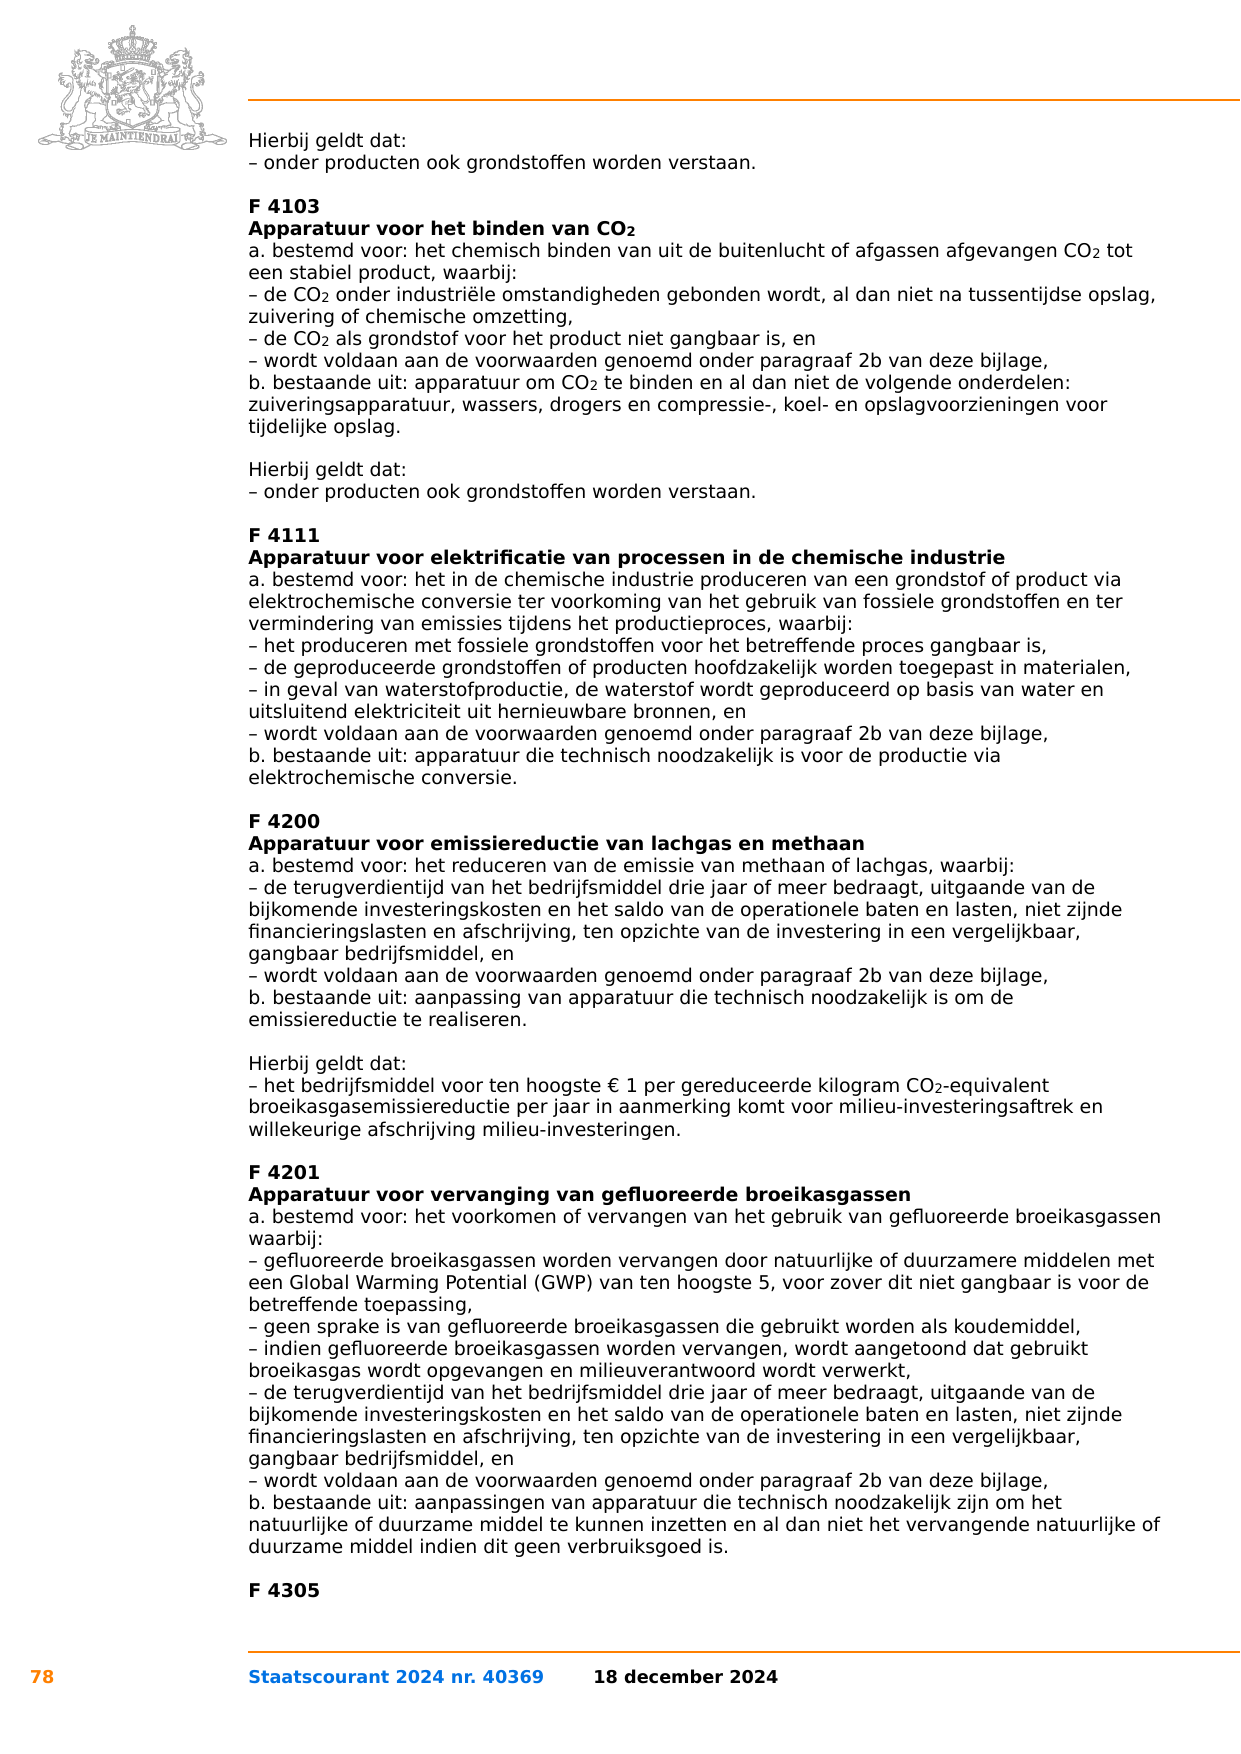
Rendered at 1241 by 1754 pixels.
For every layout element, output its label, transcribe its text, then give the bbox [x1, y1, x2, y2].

text b. bestaande uit: apparatuur om CO2 te binden en al dan niet de volgende onderdelen: zuiveringsapparatuur, wassers, drogers en compressie-, koel- en opslagvoorzieningen voor tijdelijke opslag. [248, 372, 1163, 437]
text Hierbij geldt dat: [248, 1052, 1163, 1074]
text – onder producten ook grondstoffen worden verstaan. [248, 152, 1163, 174]
text a. bestemd voor: het voorkomen of vervangen van het gebruik van gefluoreerde broeikasgassen waarbij: [248, 1206, 1163, 1250]
text – het produceren met fossiele grondstoffen voor het betreffende proces gangbaar is, [248, 635, 1163, 657]
text F 4201 [248, 1162, 1163, 1184]
text Apparatuur voor vervanging van gefluoreerde broeikasgassen [248, 1184, 1163, 1206]
text b. bestaande uit: aanpassingen van apparatuur die technisch noodzakelijk zijn om het natuurlijke of duurzame middel te kunnen inzetten en al dan niet het vervangende natuurlijke of duurzame middel indien dit geen verbruiksgoed is. [248, 1492, 1163, 1558]
text – de CO2 onder industriële omstandigheden gebonden wordt, al dan niet na tussentijdse opslag, zuivering of chemische omzetting, [248, 284, 1163, 328]
text Hierbij geldt dat: [248, 459, 1163, 481]
text – de geproduceerde grondstoffen of producten hoofdzakelijk worden toegepast in materialen, [248, 657, 1163, 679]
text – de terugverdientijd van het bedrijfsmiddel drie jaar of meer bedraagt, uitgaande van de bijkomende investeringskosten en het saldo van de operationele baten en lasten, niet zijnde financieringslasten en afschrijving, ten opzichte van de investering in een vergelijkbaar, gangbaar bedrijfsmiddel, en [248, 877, 1163, 965]
text b. bestaande uit: apparatuur die technisch noodzakelijk is voor de productie via elektrochemische conversie. [248, 745, 1163, 789]
text – de terugverdientijd van het bedrijfsmiddel drie jaar of meer bedraagt, uitgaande van de bijkomende investeringskosten en het saldo van de operationele baten en lasten, niet zijnde financieringslasten en afschrijving, ten opzichte van de investering in een vergelijkbaar, gangbaar bedrijfsmiddel, en [248, 1382, 1163, 1470]
text – wordt voldaan aan de voorwaarden genoemd onder paragraaf 2b van deze bijlage, [248, 965, 1163, 987]
text – wordt voldaan aan de voorwaarden genoemd onder paragraaf 2b van deze bijlage, [248, 1470, 1163, 1492]
text a. bestemd voor: het in de chemische industrie produceren van een grondstof of product via elektrochemische conversie ter voorkoming van het gebruik van fossiele grondstoffen en ter vermindering van emissies tijdens het productieproces, waarbij: [248, 569, 1163, 635]
text – het bedrijfsmiddel voor ten hoogste € 1 per gereduceerde kilogram CO2-equivalent broeikasgasemissiereductie per jaar in aanmerking komt voor milieu-investeringsaftrek en willekeurige afschrijving milieu-investeringen. [248, 1074, 1163, 1140]
text a. bestemd voor: het chemisch binden van uit de buitenlucht of afgassen afgevangen CO2 tot een stabiel product, waarbij: [248, 240, 1163, 284]
text Apparatuur voor elektrificatie van processen in de chemische industrie [248, 547, 1163, 569]
text F 4111 [248, 525, 1163, 547]
text F 4103 [248, 196, 1163, 218]
text – wordt voldaan aan de voorwaarden genoemd onder paragraaf 2b van deze bijlage, [248, 349, 1163, 372]
text F 4200 [248, 811, 1163, 833]
text b. bestaande uit: aanpassing van apparatuur die technisch noodzakelijk is om de emissiereductie te realiseren. [248, 987, 1163, 1031]
text – indien gefluoreerde broeikasgassen worden vervangen, wordt aangetoond dat gebruikt broeikasgas wordt opgevangen en milieuverantwoord wordt verwerkt, [248, 1338, 1163, 1382]
text Apparatuur voor emissiereductie van lachgas en methaan [248, 833, 1163, 855]
text F 4305 [248, 1580, 1163, 1602]
text Apparatuur voor het binden van CO2 [248, 218, 1163, 240]
text – de CO2 als grondstof voor het product niet gangbaar is, en [248, 328, 1163, 349]
text – geen sprake is van gefluoreerde broeikasgassen die gebruikt worden als koudemiddel, [248, 1316, 1163, 1338]
text Hierbij geldt dat: [248, 130, 1163, 152]
text a. bestemd voor: het reduceren van de emissie van methaan of lachgas, waarbij: [248, 855, 1163, 877]
text – in geval van waterstofproductie, de waterstof wordt geproduceerd op basis van water en uitsluitend elektriciteit uit hernieuwbare bronnen, en [248, 679, 1163, 723]
text – wordt voldaan aan de voorwaarden genoemd onder paragraaf 2b van deze bijlage, [248, 723, 1163, 745]
text – onder producten ook grondstoffen worden verstaan. [248, 481, 1163, 503]
picture [38, 25, 227, 150]
text – gefluoreerde broeikasgassen worden vervangen door natuurlijke of duurzamere middelen met een Global Warming Potential (GWP) van ten hoogste 5, voor zover dit niet gangbaar is voor de betreffende toepassing, [248, 1250, 1163, 1316]
